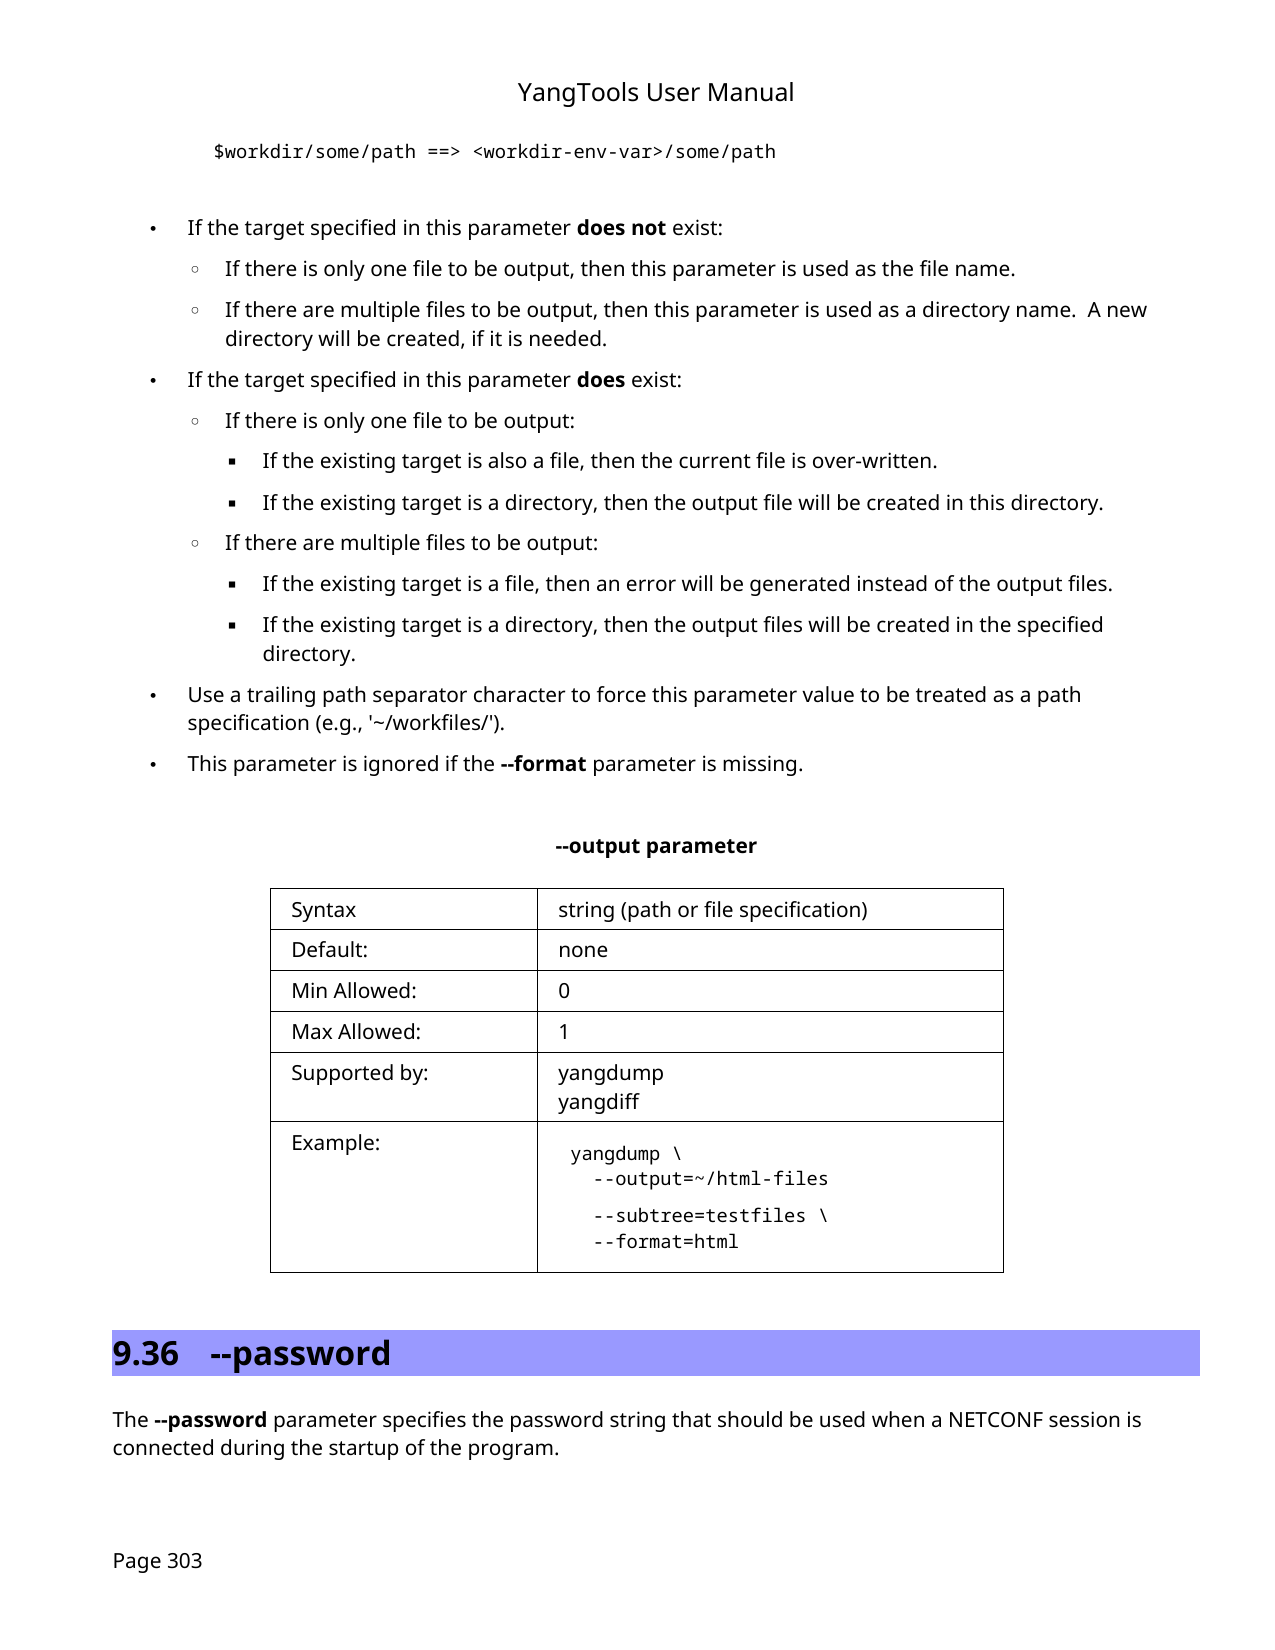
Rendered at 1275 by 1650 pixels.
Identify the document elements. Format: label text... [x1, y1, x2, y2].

subtitle --password [112, 1330, 1200, 1376]
table_cell 1 [538, 1012, 1003, 1052]
list If the existing target is a file, then an error will be generated instead of the output files. [225, 569, 1200, 598]
text $workdir/some/path ==> <workdir-env-var>/some/path [139, 138, 1200, 164]
table_cell Min Allowed: [271, 971, 537, 1011]
table_header Syntax [271, 889, 537, 929]
table_cell yangdump \ --output=~/html-files --subtree=testfiles \ --format=html [538, 1122, 1003, 1272]
table_cell none [538, 930, 1003, 970]
table_cell yangdump yangdiff [538, 1053, 1003, 1121]
list If there is only one file to be output, then this parameter is used as the file name. [187, 254, 1200, 283]
list If the target specified in this parameter does exist: [150, 365, 1200, 393]
table_header string (path or file specification) [538, 889, 1003, 929]
table_cell Default: [271, 930, 537, 970]
list Use a trailing path separator character to force this parameter value to be treated as a path specification (e.g., '~/workfiles/'). [150, 680, 1200, 737]
list If there are multiple files to be output: [187, 528, 1200, 557]
table_cell 0 [538, 971, 1003, 1011]
list If the target specified in this parameter does not exist: [150, 213, 1200, 242]
table_cell Supported by: [271, 1053, 537, 1121]
table_cell Example: [271, 1122, 537, 1272]
list If the existing target is also a file, then the current file is over-written. [225, 447, 1200, 475]
subtitle --output parameter [127, 831, 1185, 859]
list If there are multiple files to be output, then this parameter is used as a directory name. A new directory will be created, if it is needed. [187, 295, 1200, 352]
list If the existing target is a directory, then the output file will be created in this directory. [225, 488, 1200, 516]
list If the existing target is a directory, then the output files will be created in the specified directory. [225, 610, 1200, 667]
text The --password parameter specifies the password string that should be used when a NETCONF session is connected during the startup of the program. [112, 1405, 1200, 1462]
list If there is only one file to be output: [187, 406, 1200, 434]
list This parameter is ignored if the --format parameter is missing. [150, 749, 1200, 778]
table_cell Max Allowed: [271, 1012, 537, 1052]
